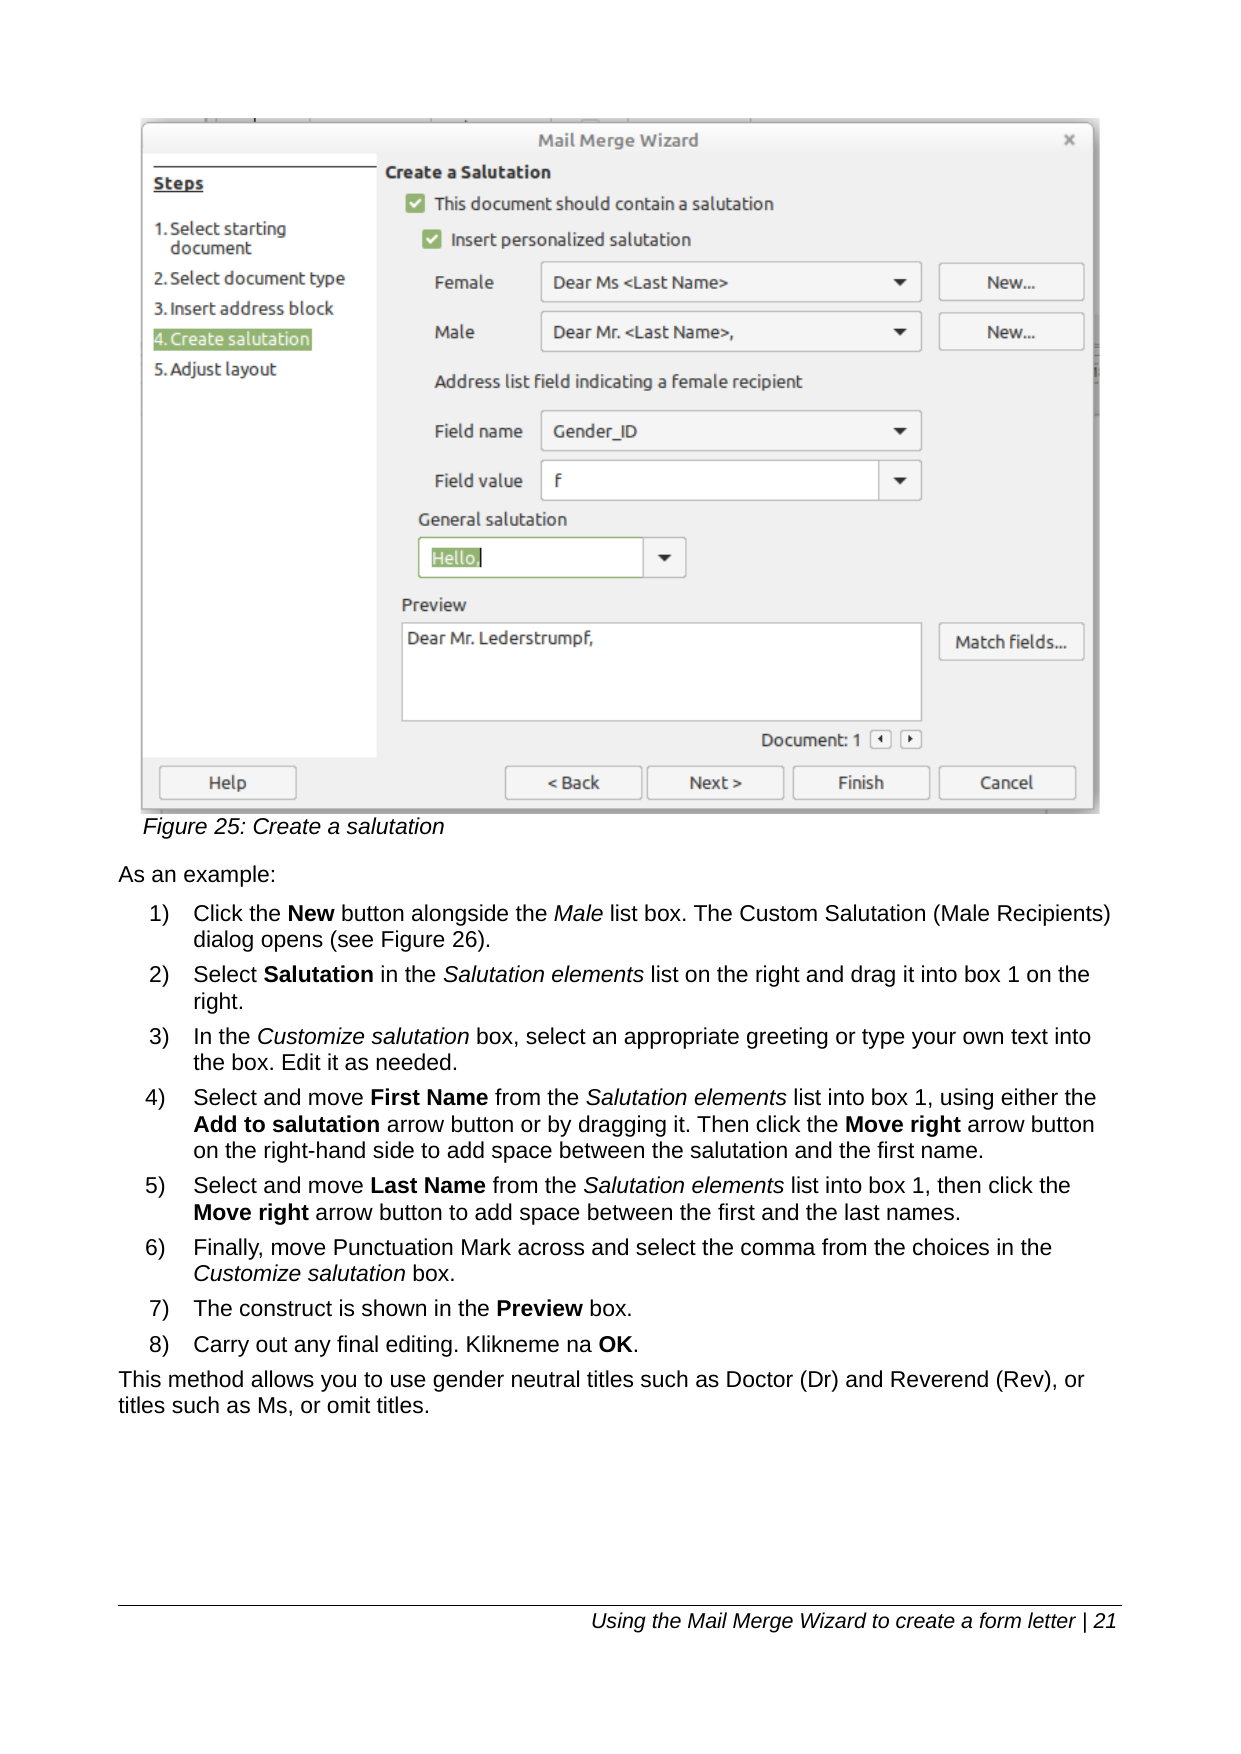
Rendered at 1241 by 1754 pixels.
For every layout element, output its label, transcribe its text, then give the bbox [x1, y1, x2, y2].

picture [140, 118, 1100, 814]
text This method allows you to use gender neutral titles such as Doctor (Dr) and Reverend (Rev), or titles such as Ms, or omit titles. [118, 1366, 1122, 1418]
text Figure 25: Create a salutation [143, 814, 1097, 839]
list Select Salutation in the Salutation elements list on the right and drag it into box 1 on the right. [169, 961, 1122, 1014]
list In the Customize salutation box, select an appropriate greeting or type your own text into the box. Edit it as needed. [169, 1023, 1122, 1076]
list Select and move Last Name from the Salutation elements list into box 1, then click the Move right arrow button to add space between the first and the last names. [165, 1172, 1122, 1225]
list Finally, move Punctuation Mark across and select the comma from the choices in the Customize salutation box. [165, 1234, 1122, 1287]
list The construct is shown in the Preview box. [169, 1295, 1122, 1322]
list Select and move First Name from the Salutation elements list into box 1, using either the Add to salutation arrow button or by dragging it. Then click the Move right arrow button on the right-hand side to add space between the salutation and the first name. [165, 1084, 1122, 1163]
list Click the New button alongside the Male list box. The Custom Salutation (Male Recipients) dialog opens (see Figure 26). [169, 900, 1122, 952]
list Carry out any final editing. Klikneme na OK. [169, 1331, 1122, 1357]
list As an example: [118, 861, 1122, 887]
